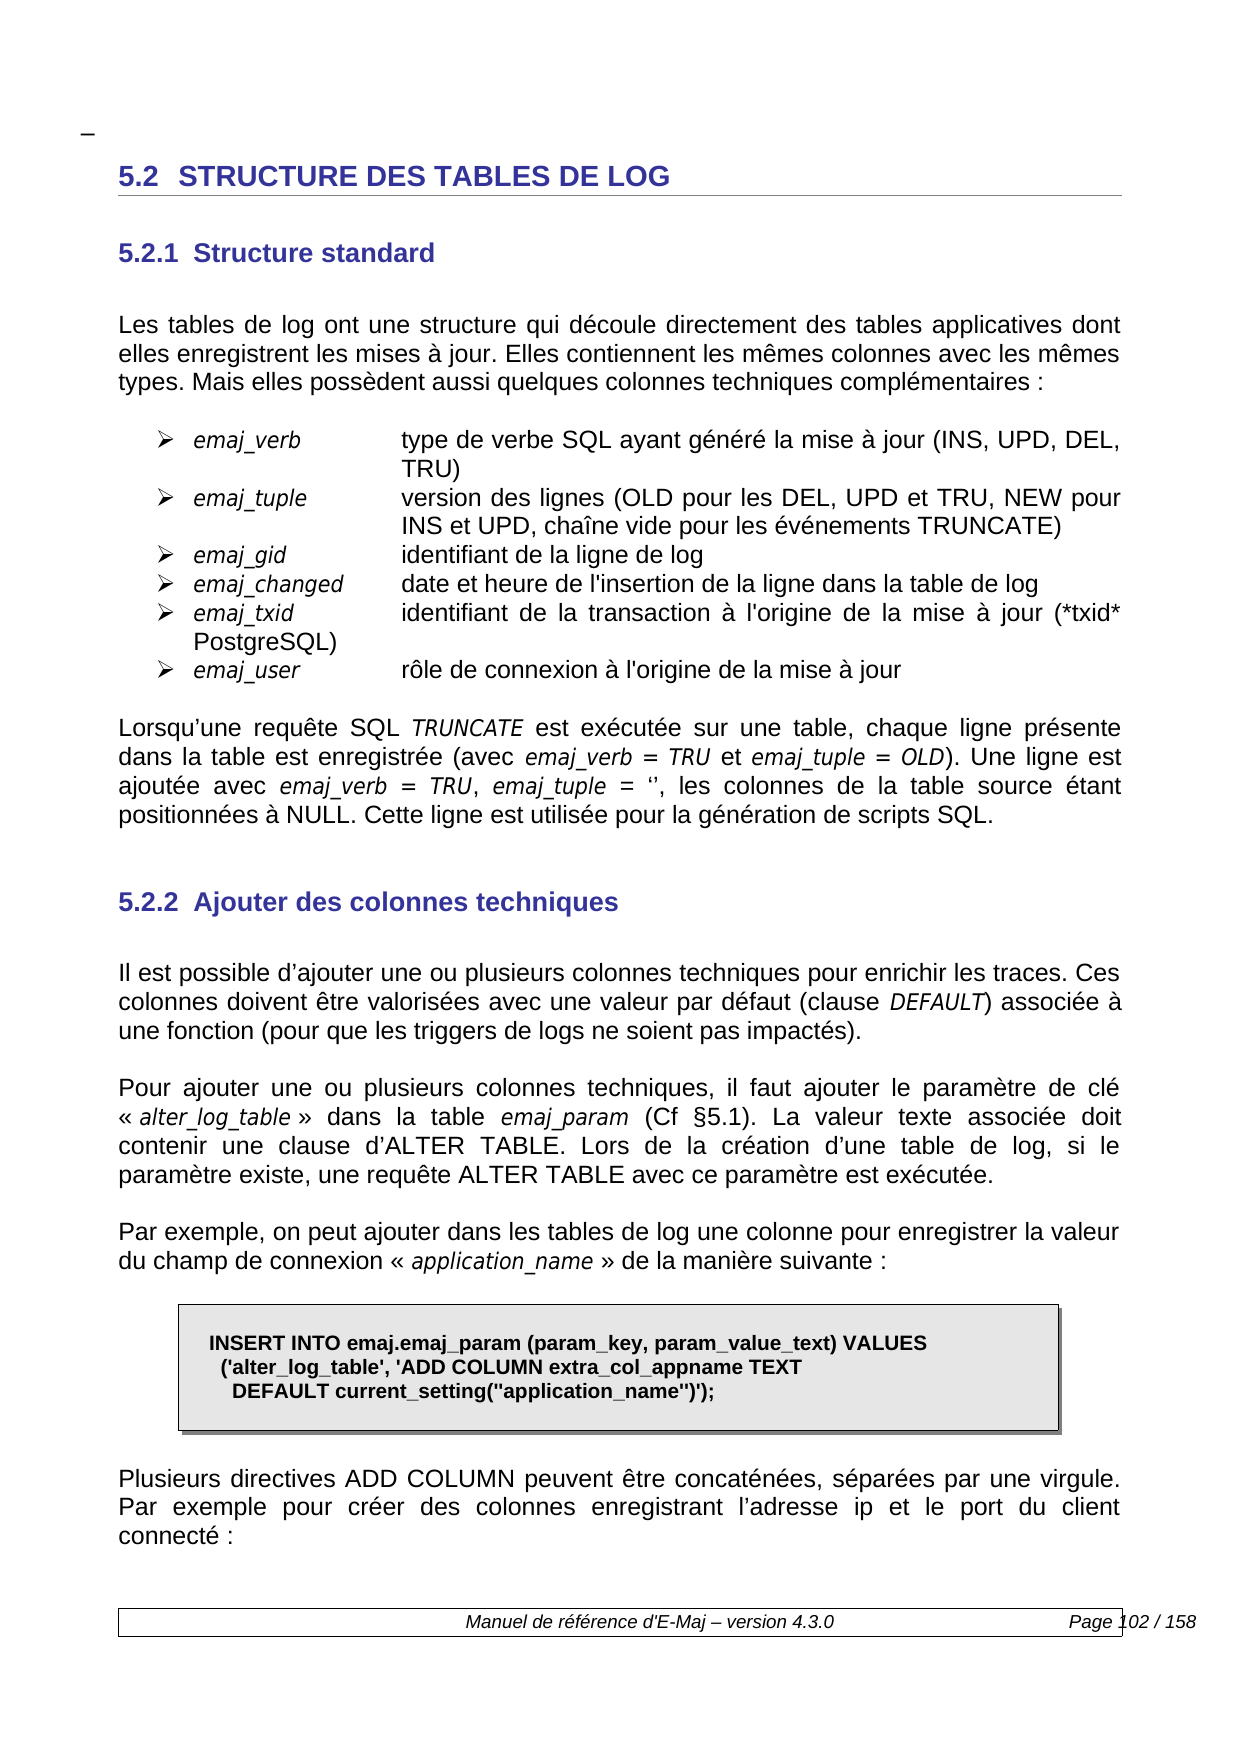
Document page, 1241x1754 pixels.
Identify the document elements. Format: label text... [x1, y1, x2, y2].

list emaj_changed date et heure de l'insertion de la ligne dans la table de log [156, 569, 1122, 598]
text Il est possible d’ajouter une ou plusieurs colonnes techniques pour enrichir les traces. Ces colonnes doivent être valorisées avec une valeur par défaut (clause DEFAULT) associée à une fonction (pour que les triggers de logs ne soient pas impactés). [118, 958, 1122, 1045]
list emaj_tuple version des lignes (OLD pour les DEL, UPD et TRU, NEW pour INS et UPD, chaîne vide pour les événements TRUNCATE) [156, 482, 1122, 540]
list emaj_user rôle de connexion à l'origine de la mise à jour [156, 655, 1122, 684]
text Les tables de log ont une structure qui découle directement des tables applicatives dont elles enregistrent les mises à jour. Elles contiennent les mêmes colonnes avec les mêmes types. Mais elles possèdent aussi quelques colonnes techniques complémentaires : [118, 310, 1122, 396]
text DEFAULT current_setting(''application_name'')'); [179, 1376, 1058, 1400]
subtitle Structure des tables de log [118, 159, 1122, 195]
list emaj_verb type de verbe SQL ayant généré la mise à jour (INS, UPD, DEL, TRU) [156, 425, 1122, 482]
text INSERT INTO emaj.emaj_param (param_key, param_value_text) VALUES [179, 1328, 1058, 1352]
text Pour ajouter une ou plusieurs colonnes techniques, il faut ajouter le paramètre de clé « alter_log_table » dans la table emaj_param (Cf §5.1). La valeur texte associée doit contenir une clause d’ALTER TABLE. Lors de la création d’une table de log, si le paramètre existe, une requête ALTER TABLE avec ce paramètre est exécutée. [118, 1073, 1122, 1188]
list emaj_gid identifiant de la ligne de log [156, 540, 1122, 569]
text Lorsqu’une requête SQL TRUNCATE est exécutée sur une table, chaque ligne présente dans la table est enregistrée (avec emaj_verb = TRU et emaj_tuple = OLD). Une ligne est ajoutée avec emaj_verb = TRU, emaj_tuple = ‘’, les colonnes de la table source étant positionnées à NULL. Cette ligne est utilisée pour la génération de scripts SQL. [118, 713, 1122, 828]
subtitle Structure standard [118, 237, 1122, 269]
list emaj_txid identifiant de la transaction à l'origine de la mise à jour (*txid* PostgreSQL) [156, 598, 1122, 655]
text ('alter_log_table', 'ADD COLUMN extra_col_appname TEXT [179, 1352, 1058, 1376]
text Plusieurs directives ADD COLUMN peuvent être concaténées, séparées par une virgule. Par exemple pour créer des colonnes enregistrant l’adresse ip et le port du client connecté : [118, 1463, 1122, 1550]
text Par exemple, on peut ajouter dans les tables de log une colonne pour enregistrer la valeur du champ de connexion « application_name » de la manière suivante : [118, 1217, 1122, 1275]
subtitle Ajouter des colonnes techniques [118, 886, 1122, 917]
